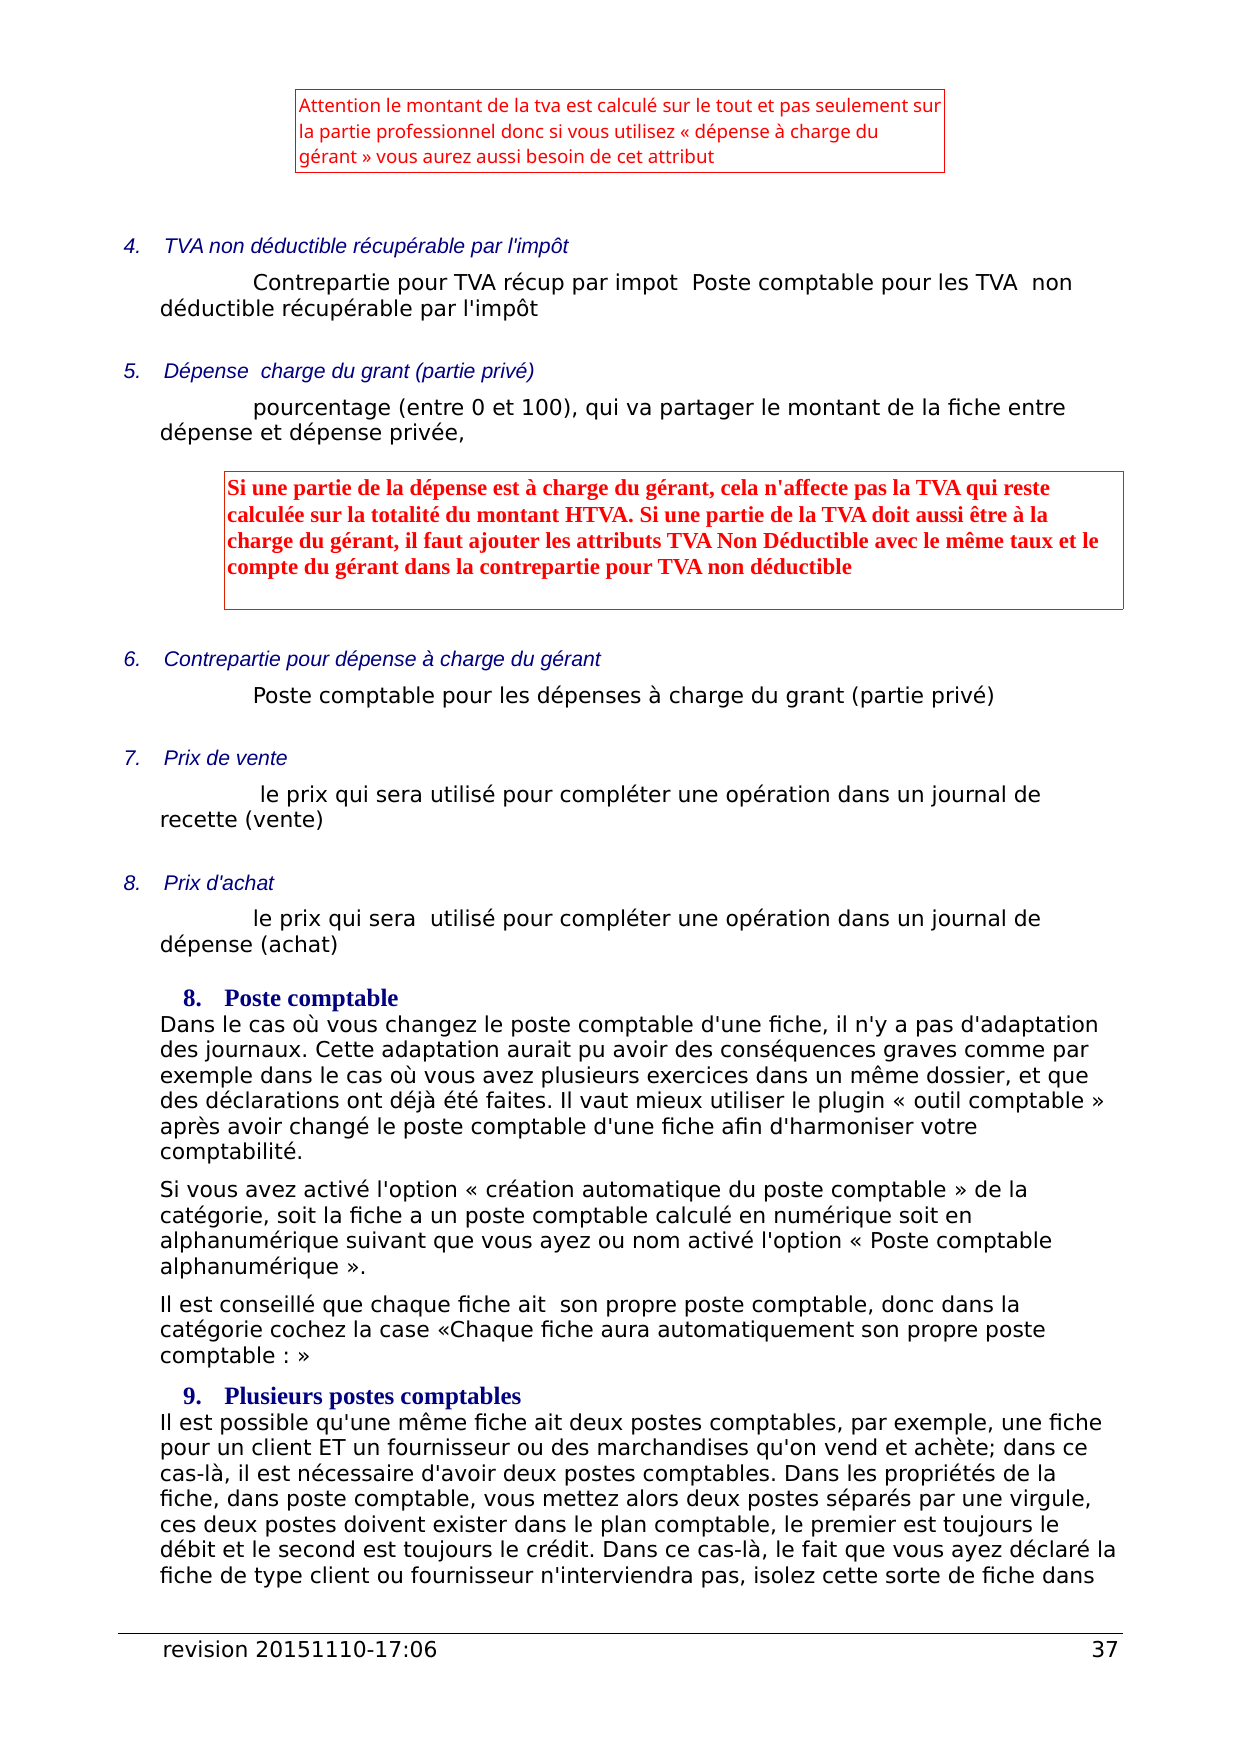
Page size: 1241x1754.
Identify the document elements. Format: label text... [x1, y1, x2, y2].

text Il est possible qu'une même fiche ait deux postes comptables, par exemple, une fiche pour un client ET un fournisseur ou des marchandises qu'on vend et achète; dans ce cas-là, il est nécessaire d'avoir deux postes comptables. Dans les propriétés de la fiche, dans poste comptable, vous mettez alors deux postes séparés par une virgule, ces deux postes doivent exister dans le plan comptable, le premier est toujours le débit et le second est toujours le crédit. Dans ce cas-là, le fait que vous ayez déclaré la fiche de type client ou fournisseur n'interviendra pas, isolez cette sorte de fiche dans [159, 1410, 1123, 1588]
subtitle Prix d'achat [117, 870, 1123, 894]
text Si vous avez activé l'option « création automatique du poste comptable » de la catégorie, soit la fiche a un poste comptable calculé en numérique soit en alphanumérique suivant que vous ayez ou nom activé l'option « Poste comptable alphanumérique ». [159, 1177, 1123, 1279]
text Attention le montant de la tva est calculé sur le tout et pas seulement sur la partie professionnel donc si vous utilisez « dépense à charge du gérant » vous aurez aussi besoin de cet attribut [296, 90, 944, 172]
subtitle Dépense charge du grant (partie privé) [117, 358, 1123, 383]
text Dans le cas où vous changez le poste comptable d'une fiche, il n'y a pas d'adaptation des journaux. Cette adaptation aurait pu avoir des conséquences graves comme par exemple dans le cas où vous avez plusieurs exercices dans un même dossier, et que des déclarations ont déjà été faites. Il vaut mieux utiliser le plugin « outil comptable » après avoir changé le poste comptable d'une fiche afin d'harmoniser votre comptabilité. [159, 1012, 1123, 1165]
text le prix qui sera utilisé pour compléter une opération dans un journal de recette (vente) [159, 782, 1123, 833]
subtitle Contrepartie pour dépense à charge du gérant [117, 646, 1123, 671]
subtitle Poste comptable [177, 983, 1123, 1012]
text Poste comptable pour les dépenses à charge du grant (partie privé) [159, 683, 1123, 708]
text Il est conseillé que chaque fiche ait son propre poste comptable, donc dans la catégorie cochez la case «Chaque fiche aura automatiquement son propre poste comptable : » [159, 1292, 1123, 1368]
subtitle TVA non déductible récupérable par l'impôt [117, 234, 1123, 258]
text le prix qui sera utilisé pour compléter une opération dans un journal de dépense (achat) [159, 906, 1123, 957]
subtitle Prix de vente [117, 746, 1123, 770]
subtitle Plusieurs postes comptables [177, 1381, 1123, 1410]
text pourcentage (entre 0 et 100), qui va partager le montant de la fiche entre dépense et dépense privée, [159, 395, 1123, 446]
text Contrepartie pour TVA récup par impot Poste comptable pour les TVA non déductible récupérable par l'impôt [159, 270, 1123, 321]
text Si une partie de la dépense est à charge du gérant, cela n'affecte pas la TVA qui reste calculée sur la totalité du montant HTVA. Si une partie de la TVA doit aussi être à la charge du gérant, il faut ajouter les attributs TVA Non Déductible avec le même taux et le compte du gérant dans la contrepartie pour TVA non déductible [225, 472, 1123, 580]
